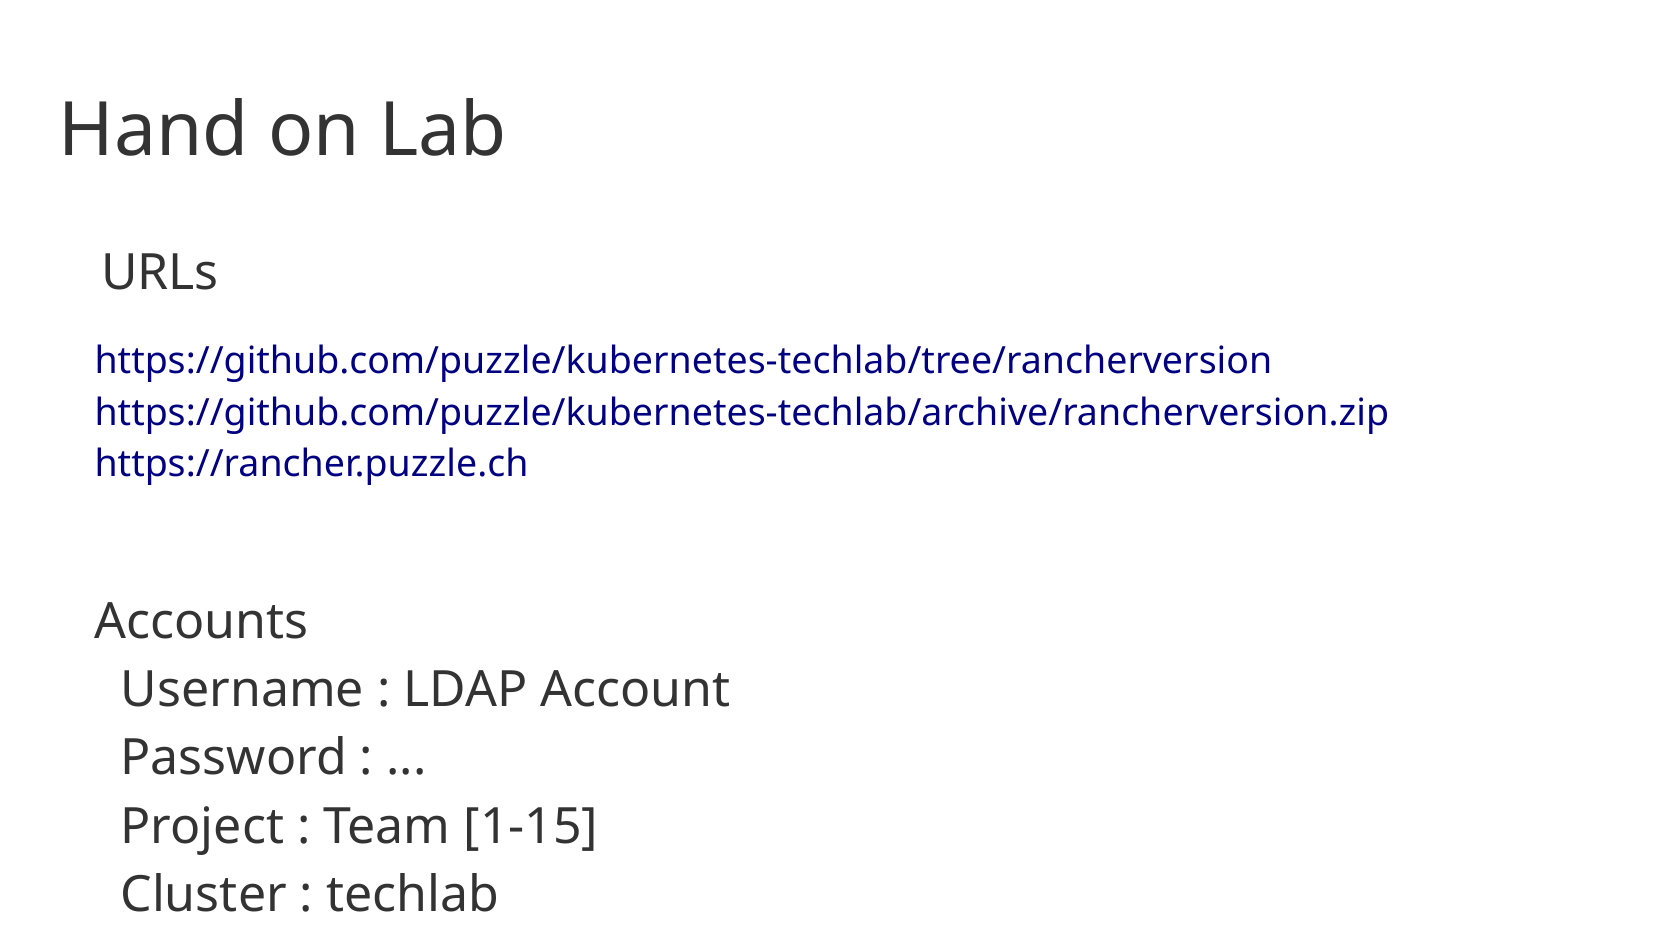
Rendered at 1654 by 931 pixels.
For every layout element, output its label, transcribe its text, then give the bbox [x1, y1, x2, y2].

list URLs https://github.com/puzzle/kubernetes-techlab/tree/rancherversion https://github.com/puzzle/kubernetes-techlab/archive/rancherversion.zip https://rancher.puzzle.ch Accounts Username : LDAP Account Password : ... Project : Team [1-15] Cluster : techlab [59, 236, 1595, 776]
title Hand on Lab [59, 59, 1595, 178]
